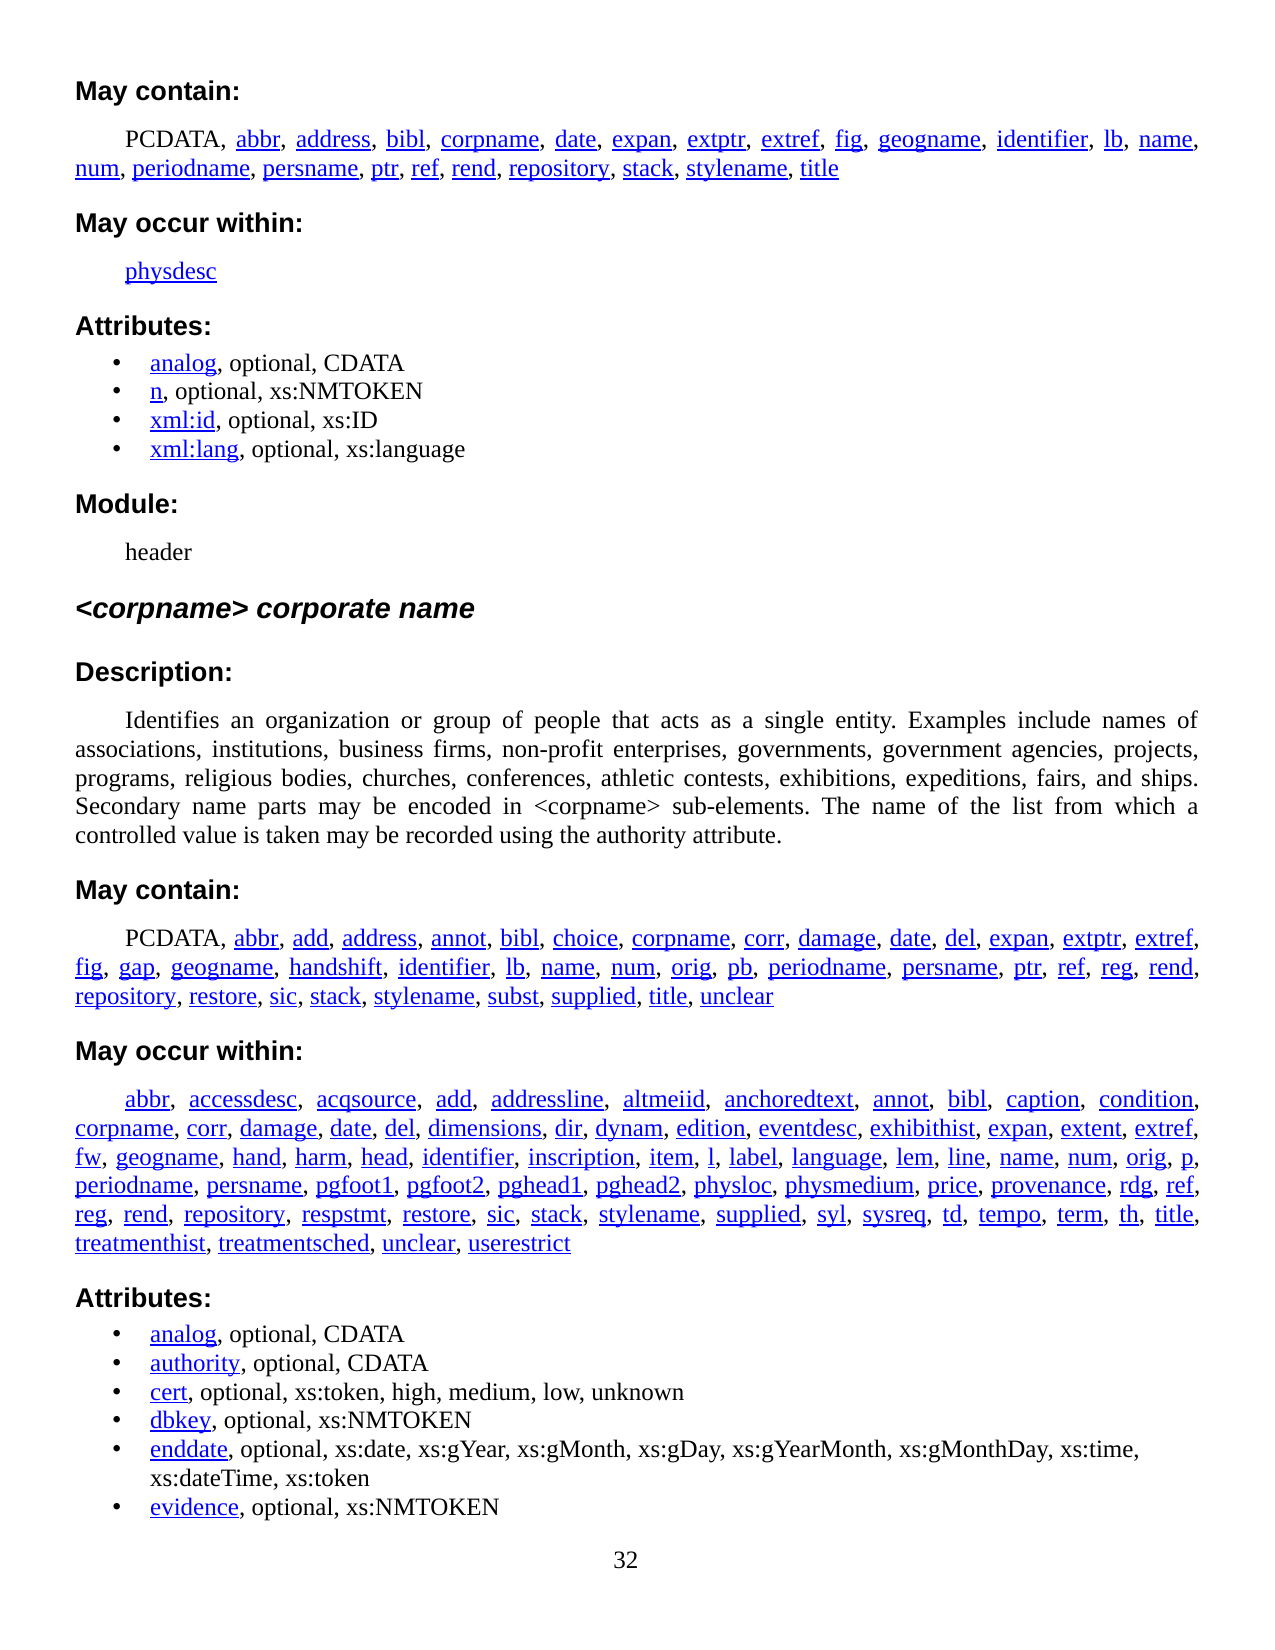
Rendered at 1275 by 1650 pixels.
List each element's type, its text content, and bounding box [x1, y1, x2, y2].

subtitle Module: [75, 488, 1200, 519]
subtitle May occur within: [75, 1035, 1200, 1066]
list n, optional, xs:NMTOKEN [112, 376, 1200, 405]
list cert, optional, xs:token, high, medium, low, unknown [112, 1377, 1200, 1405]
list xml:lang, optional, xs:language [112, 434, 1200, 463]
subtitle Attributes: [75, 1282, 1200, 1313]
subtitle Attributes: [75, 310, 1200, 341]
subtitle May contain: [75, 874, 1200, 905]
text PCDATA, abbr, address, bibl, corpname, date, expan, extptr, extref, fig, geogname, identifier, lb, name, num, periodname, persname, ptr, ref, rend, repository, stack, stylename, title [75, 124, 1200, 182]
list analog, optional, CDATA [112, 1319, 1200, 1348]
list dbkey, optional, xs:NMTOKEN [112, 1405, 1200, 1434]
text abbr, accessdesc, acqsource, add, addressline, altmeiid, anchoredtext, annot, bibl, caption, condition, corpname, corr, damage, date, del, dimensions, dir, dynam, edition, eventdesc, exhibithist, expan, extent, extref, fw, geogname, hand, harm, head, identifier, inscription, item, l, label, language, lem, line, name, num, orig, p, periodname, persname, pgfoot1, pgfoot2, pghead1, pghead2, physloc, physmedium, price, provenance, rdg, ref, reg, rend, repository, respstmt, restore, sic, stack, stylename, supplied, syl, sysreq, td, tempo, term, th, title, treatmenthist, treatmentsched, unclear, userestrict [75, 1084, 1200, 1257]
text physdesc [75, 256, 1200, 285]
subtitle <corpname> corporate name [75, 591, 1200, 624]
text PCDATA, abbr, add, address, annot, bibl, choice, corpname, corr, damage, date, del, expan, extptr, extref, fig, gap, geogname, handshift, identifier, lb, name, num, orig, pb, periodname, persname, ptr, ref, reg, rend, repository, restore, sic, stack, stylename, subst, supplied, title, unclear [75, 923, 1200, 1010]
list enddate, optional, xs:date, xs:gYear, xs:gMonth, xs:gDay, xs:gYearMonth, xs:gMonthDay, xs:time, xs:dateTime, xs:token [112, 1434, 1200, 1492]
list evidence, optional, xs:NMTOKEN [112, 1492, 1200, 1520]
text Identifies an organization or group of people that acts as a single entity. Examples include names of associations, institutions, business firms, non-profit enterprises, governments, government agencies, projects, programs, religious bodies, churches, conferences, athletic contests, exhibitions, expeditions, fairs, and ships. Secondary name parts may be encoded in <corpname> sub-elements. The name of the list from which a controlled value is taken may be recorded using the authority attribute. [75, 705, 1200, 849]
subtitle Description: [75, 656, 1200, 687]
list analog, optional, CDATA [112, 348, 1200, 376]
subtitle May occur within: [75, 207, 1200, 238]
text header [75, 537, 1200, 566]
list authority, optional, CDATA [112, 1348, 1200, 1377]
subtitle May contain: [75, 75, 1200, 106]
list xml:id, optional, xs:ID [112, 405, 1200, 434]
